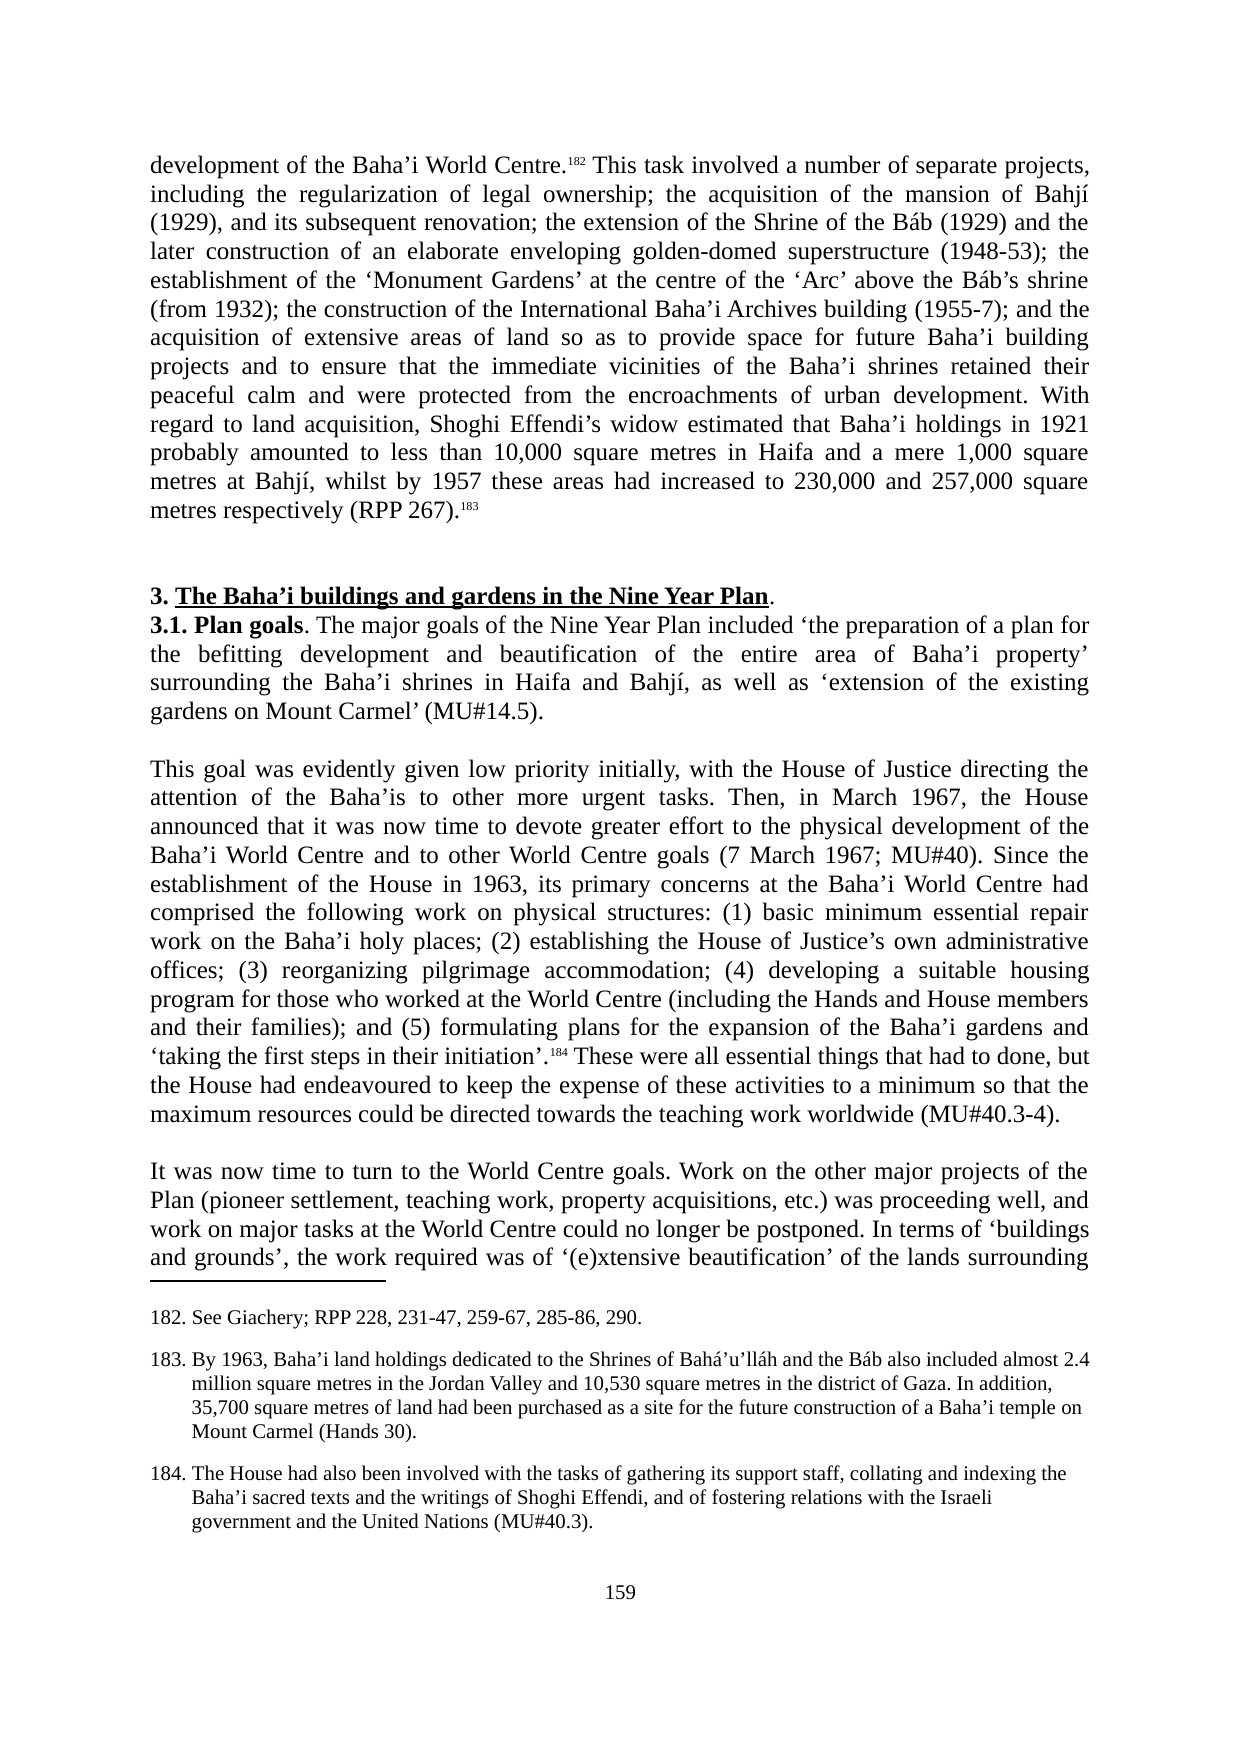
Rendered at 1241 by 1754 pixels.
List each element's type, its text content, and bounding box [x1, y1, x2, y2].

text By 1963, Baha’i land holdings dedicated to the Shrines of Bahá’u’lláh and the Báb also included almost 2.4 million square metres in the Jordan Valley and 10,530 square metres in the district of Gaza. In addition, 35,700 square metres of land had been purchased as a site for the future construction of a Baha’i temple on Mount Carmel (Hands 30). [150, 1347, 1090, 1443]
text The House had also been involved with the tasks of gathering its support staff, collating and indexing the Baha’i sacred texts and the writings of Shoghi Effendi, and of fostering relations with the Israeli government and the United Nations (MU#40.3). [150, 1461, 1090, 1533]
text 3. The Baha’i buildings and gardens in the Nine Year Plan. [150, 581, 1090, 610]
text 3.1. Plan goals. The major goals of the Nine Year Plan included ‘the preparation of a plan for the befitting development and beautification of the entire area of Baha’i property’ surrounding the Baha’i shrines in Haifa and Bahjí, as well as ‘extension of the existing gardens on Mount Carmel’ (MU#14.5). [150, 610, 1090, 725]
text It was now time to turn to the World Centre goals. Work on the other major projects of the Plan (pioneer settlement, teaching work, property acquisitions, etc.) was proceeding well, and work on major tasks at the World Centre could no longer be postponed. In terms of ‘buildings and grounds’, the work required was of ‘(e)xtensive beautification’ of the lands surrounding [150, 1156, 1090, 1271]
text development of the Baha’i World Centre. This task involved a number of separate projects, including the regularization of legal ownership; the acquisition of the mansion of Bahjí (1929), and its subsequent renovation; the extension of the Shrine of the Báb (1929) and the later construction of an elaborate enveloping golden-domed superstructure (1948-53); the establishment of the ‘Monument Gardens’ at the centre of the ‘Arc’ above the Báb’s shrine (from 1932); the construction of the International Baha’i Archives building (1955-7); and the acquisition of extensive areas of land so as to provide space for future Baha’i building projects and to ensure that the immediate vicinities of the Baha’i shrines retained their peaceful calm and were protected from the encroachments of urban development. With regard to land acquisition, Shoghi Effendi’s widow estimated that Baha’i holdings in 1921 probably amounted to less than 10,000 square metres in Haifa and a mere 1,000 square metres at Bahjí, whilst by 1957 these areas had increased to 230,000 and 257,000 square metres respectively (RPP 267). [150, 150, 1090, 524]
text See Giachery; RPP 228, 231-47, 259-67, 285-86, 290. [150, 1305, 1090, 1329]
text This goal was evidently given low priority initially, with the House of Justice directing the attention of the Baha’is to other more urgent tasks. Then, in March 1967, the House announced that it was now time to devote greater effort to the physical development of the Baha’i World Centre and to other World Centre goals (7 March 1967; MU#40). Since the establishment of the House in 1963, its primary concerns at the Baha’i World Centre had comprised the following work on physical structures: (1) basic minimum essential repair work on the Baha’i holy places; (2) establishing the House of Justice’s own administrative offices; (3) reorganizing pilgrimage accommodation; (4) developing a suitable housing program for those who worked at the World Centre (including the Hands and House members and their families); and (5) formulating plans for the expansion of the Baha’i gardens and ‘taking the first steps in their initiation’. These were all essential things that had to done, but the House had endeavoured to keep the expense of these activities to a minimum so that the maximum resources could be directed towards the teaching work worldwide (MU#40.3-4). [150, 754, 1090, 1127]
